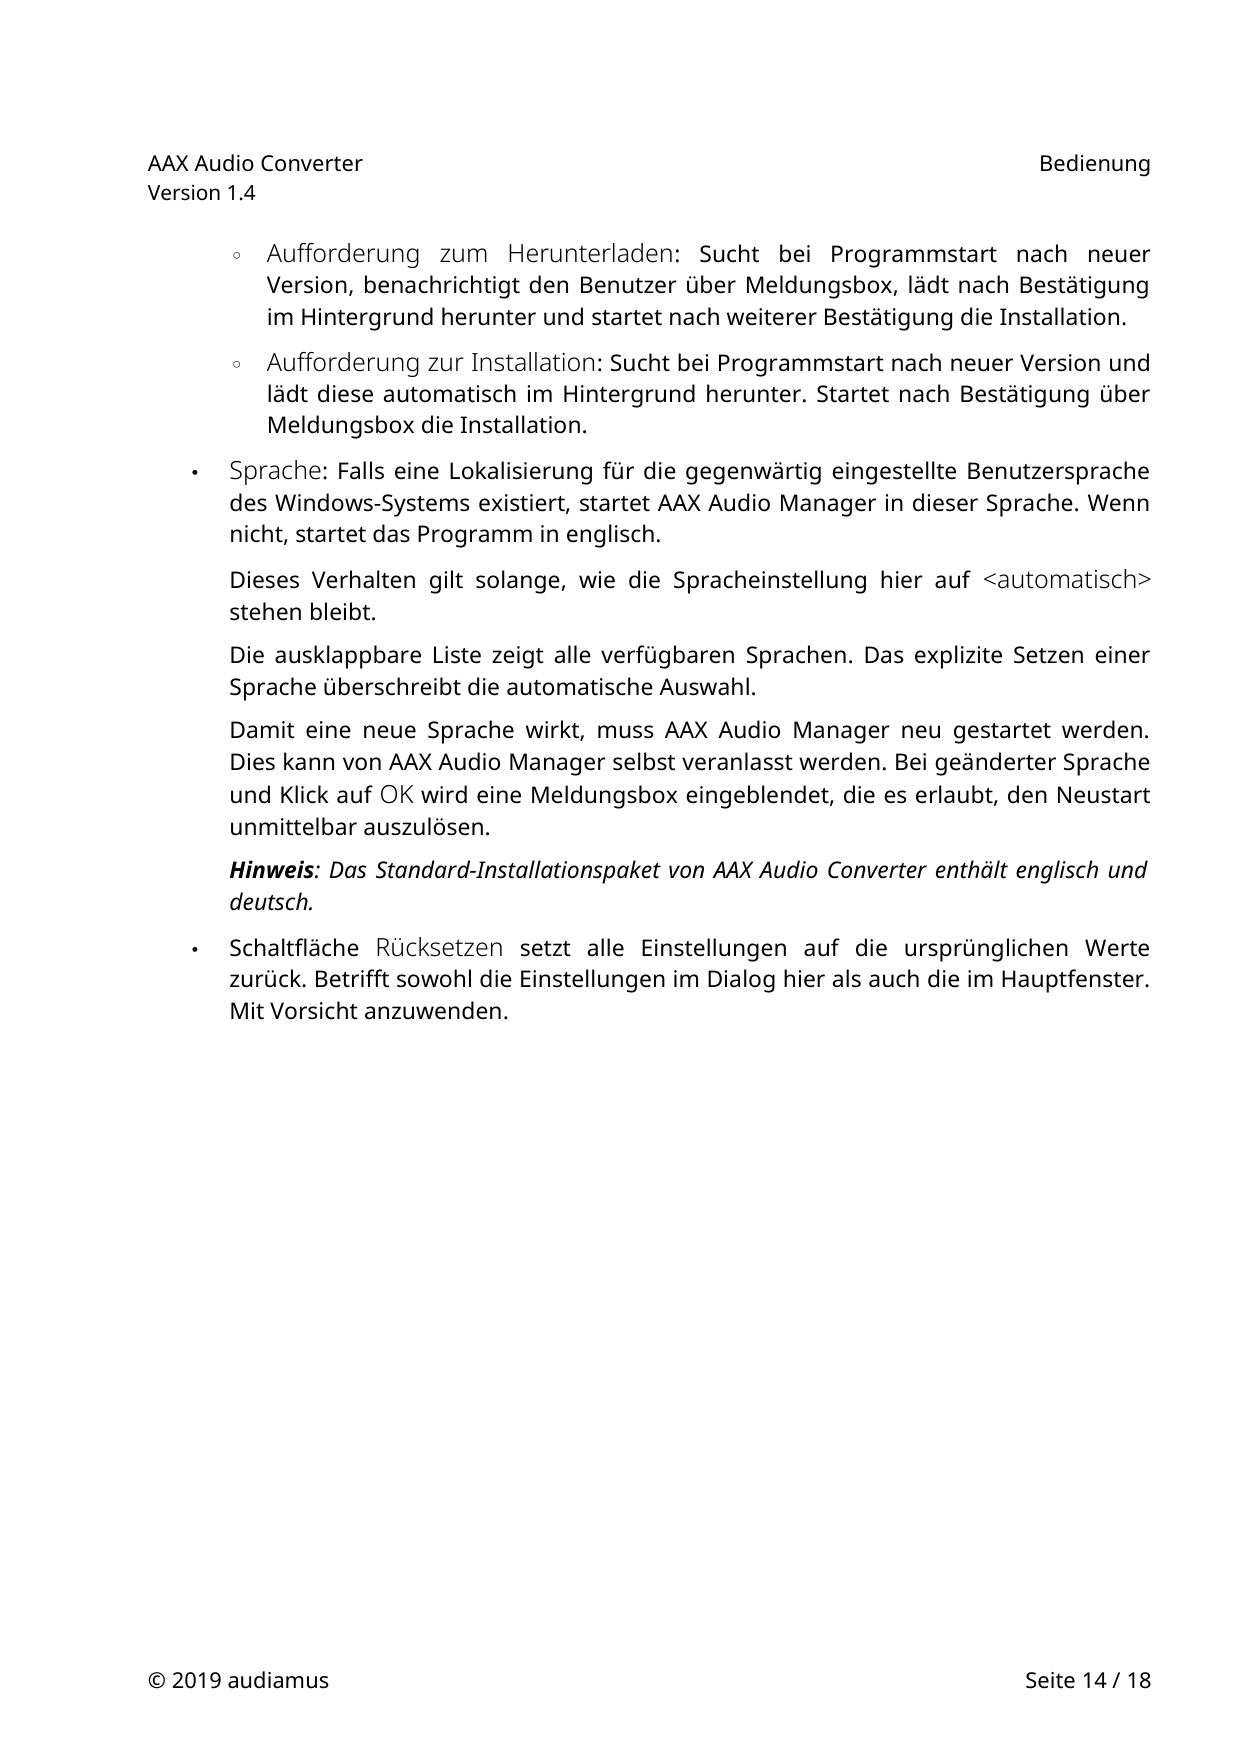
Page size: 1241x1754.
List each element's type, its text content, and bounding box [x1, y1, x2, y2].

list Sprache: Falls eine Lokalisierung für die gegenwärtig eingestellte Benutzersprache des Windows-Systems existiert, startet AAX Audio Manager in dieser Sprache. Wenn nicht, startet das Programm in englisch. [192, 453, 1152, 549]
list Schaltfläche Rücksetzen setzt alle Einstellungen auf die ursprünglichen Werte zurück. Betrifft sowohl die Einstellungen im Dialog hier als auch die im Hauptfenster. Mit Vorsicht anzuwenden. [192, 929, 1152, 1026]
list Aufforderung zum Herunterladen: Sucht bei Programmstart nach neuer Version, benachrichtigt den Benutzer über Meldungsbox, lädt nach Bestätigung im Hintergrund herunter und startet nach weiterer Bestätigung die Installation. [229, 235, 1152, 332]
list Die ausklappbare Liste zeigt alle verfügbaren Sprachen. Das explizite Setzen einer Sprache überschreibt die automatische Auswahl. [192, 639, 1152, 702]
list Damit eine neue Sprache wirkt, muss AAX Audio Manager neu gestartet werden. Dies kann von AAX Audio Manager selbst veranlasst werden. Bei geänderter Sprache und Klick auf OK wird eine Meldungsbox eingeblendet, die es erlaubt, den Neustart unmittelbar auszulösen. [192, 714, 1152, 842]
list Hinweis: Das Standard-Installationspaket von AAX Audio Converter enthält englisch und deutsch. [192, 854, 1152, 917]
list Aufforderung zur Installation: Sucht bei Programmstart nach neuer Version und lädt diese automatisch im Hintergrund herunter. Startet nach Bestätigung über Meldungsbox die Installation. [229, 344, 1152, 441]
list Dieses Verhalten gilt solange, wie die Spracheinstellung hier auf <automatisch> stehen bleibt. [192, 562, 1152, 627]
